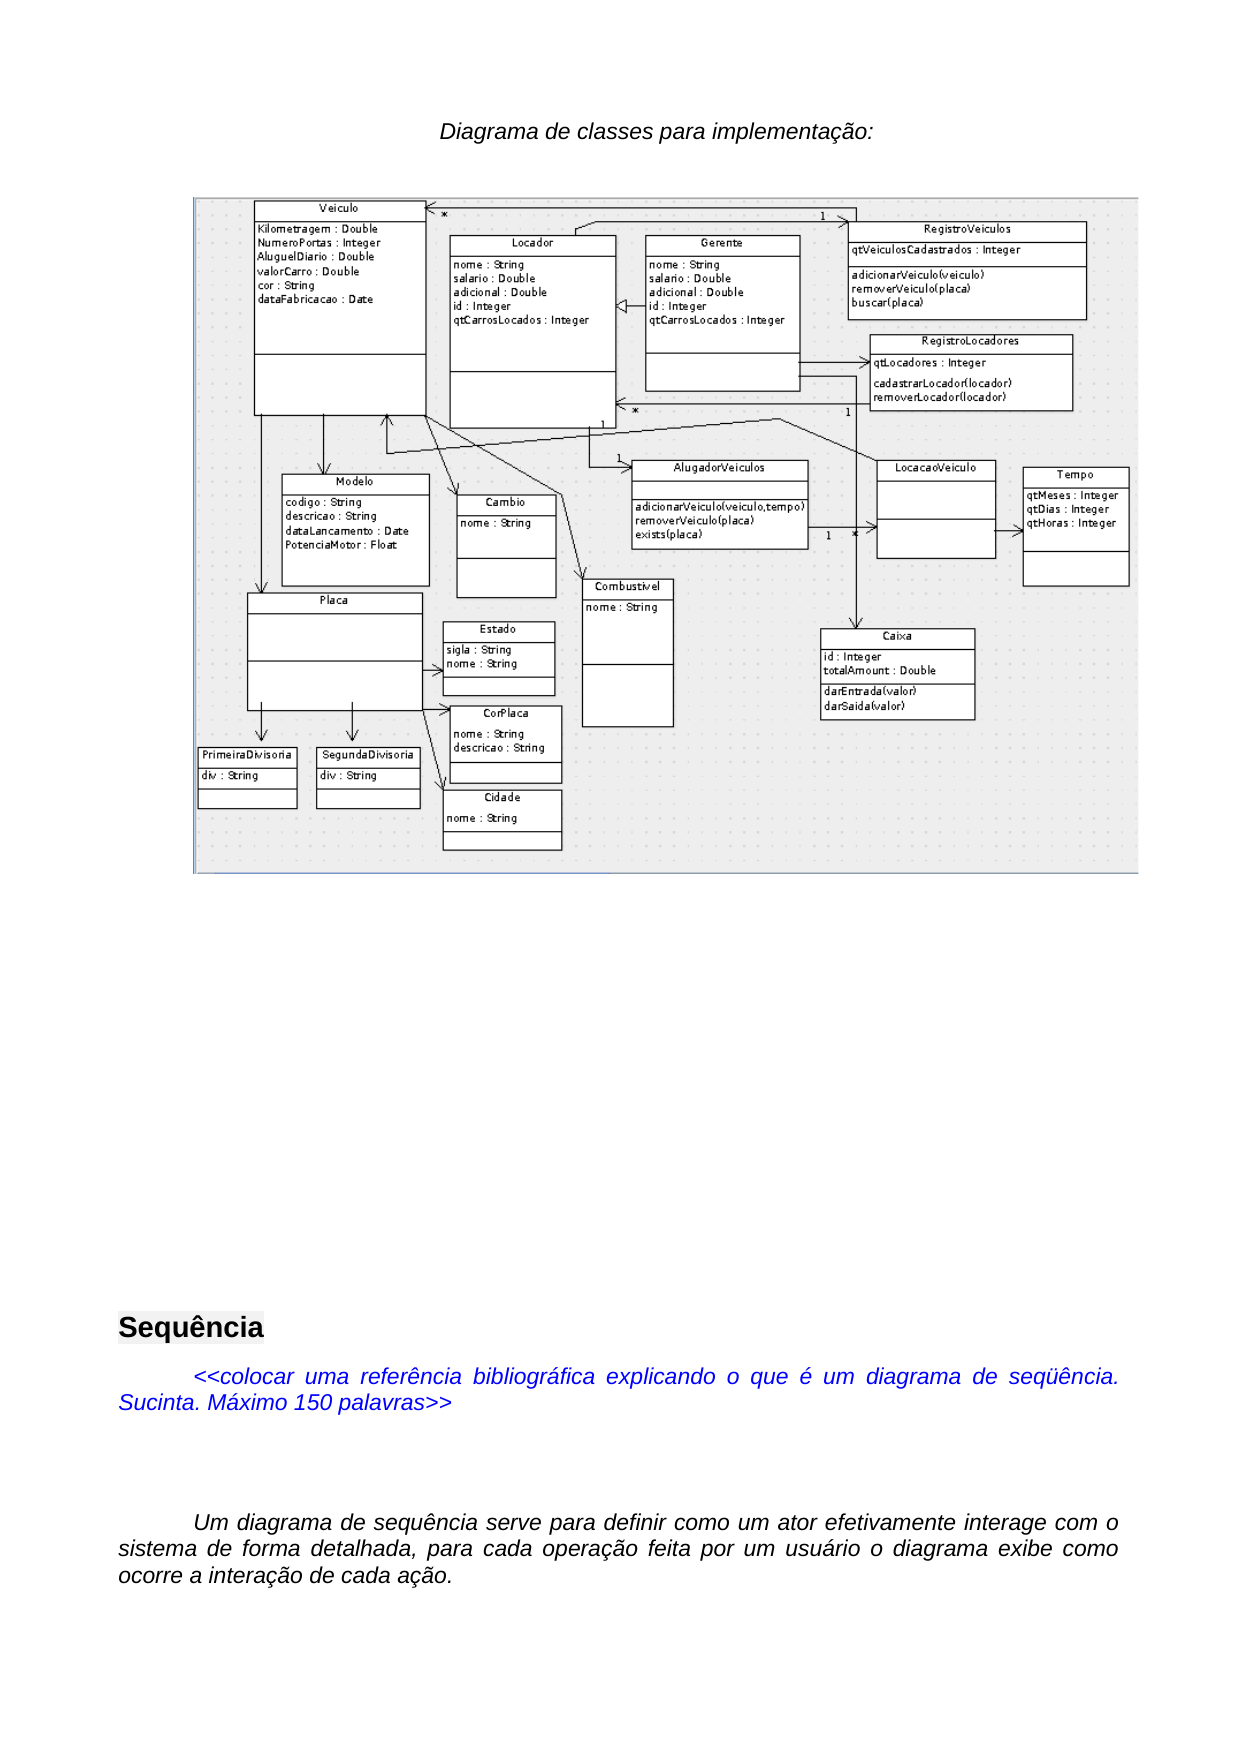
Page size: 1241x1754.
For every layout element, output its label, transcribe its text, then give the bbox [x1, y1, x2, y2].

text <<colocar uma referência bibliográfica explicando o que é um diagrama de seqüência. Sucinta. Máximo 150 palavras>> [118, 1363, 1122, 1416]
text Sequência [118, 1311, 1122, 1344]
text Um diagrama de sequência serve para definir como um ator efetivamente interage com o sistema de forma detalhada, para cada operação feita por um usuário o diagrama exibe como ocorre a interação de cada ação. [118, 1509, 1122, 1588]
text Diagrama de classes para implementação: [118, 118, 1122, 144]
